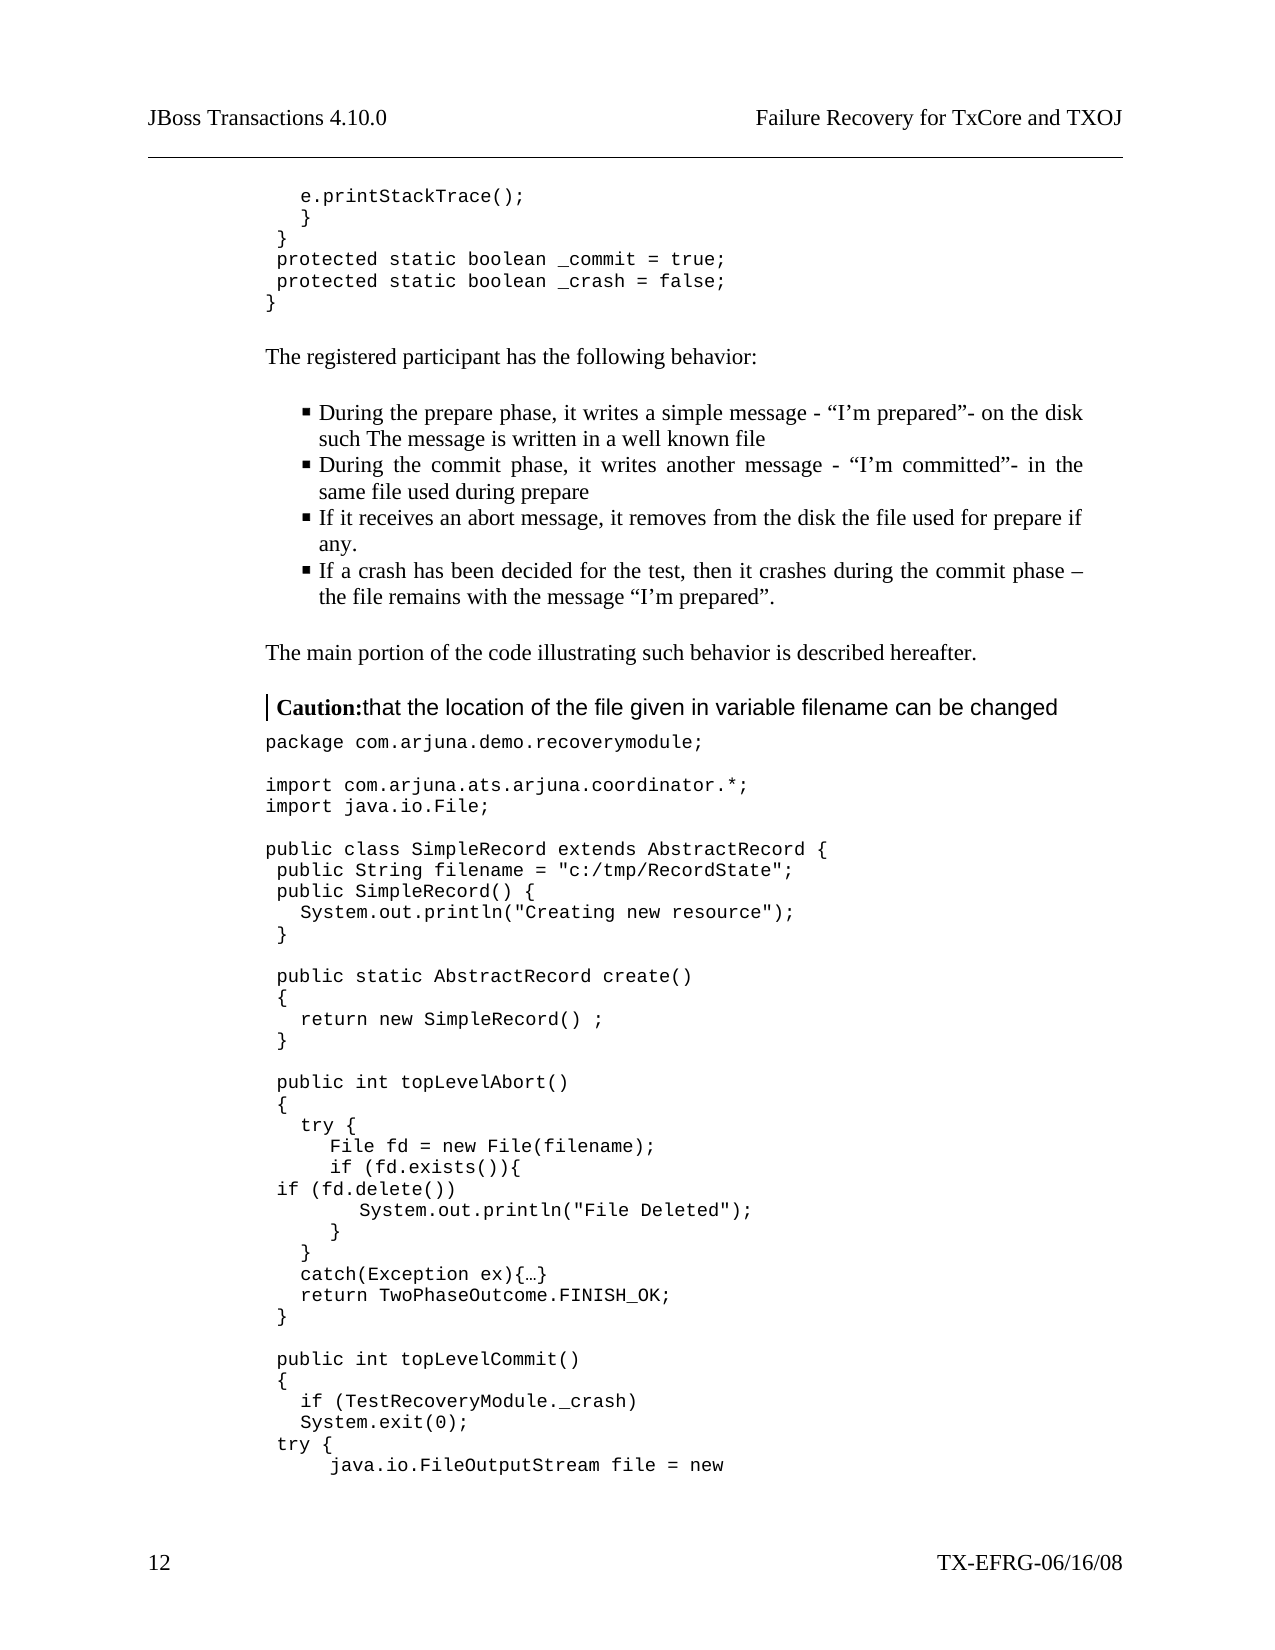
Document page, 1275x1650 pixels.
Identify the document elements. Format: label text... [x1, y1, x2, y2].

list that the location of the file given in variable filename can be changed [268, 694, 1122, 721]
text if (TestRecoveryModule._crash) [265, 1392, 1122, 1413]
text import com.arjuna.ats.arjuna.coordinator.*; [265, 776, 1122, 797]
list During the prepare phase, it writes a simple message - “I’m prepared”- on the disk such The message is written in a well known file [301, 399, 1084, 451]
text } [265, 1031, 1122, 1052]
text System.out.println("File Deleted"); [265, 1201, 1122, 1222]
text import java.io.File; [265, 797, 1122, 818]
text public static AbstractRecord create() [265, 967, 1122, 988]
list If it receives an abort message, it removes from the disk the file used for prepare if any. [301, 504, 1084, 557]
text protected static boolean _commit = true; [265, 250, 1122, 271]
text } [265, 293, 1122, 314]
text System.out.println("Creating new resource"); [265, 903, 1122, 924]
list During the commit phase, it writes another message - “I’m committed”- in the same file used during prepare [301, 451, 1084, 504]
list If a crash has been decided for the test, then it crashes during the commit phase – the file remains with the message “I’m prepared”. [301, 557, 1084, 609]
text catch(Exception ex){…} [265, 1264, 1122, 1286]
text File fd = new File(filename); [265, 1137, 1122, 1158]
text } [265, 208, 1122, 229]
text { [265, 1371, 1122, 1392]
text The registered participant has the following behavior: [265, 343, 1122, 369]
text package com.arjuna.demo.recoverymodule; [265, 733, 1122, 754]
text public int topLevelCommit() [265, 1349, 1122, 1371]
text } [265, 1307, 1122, 1328]
text public String filename = "c:/tmp/RecordState"; [265, 861, 1122, 882]
text { [265, 1094, 1122, 1116]
text { [265, 988, 1122, 1009]
text return TwoPhaseOutcome.FINISH_OK; [265, 1286, 1122, 1307]
text public SimpleRecord() { [265, 882, 1122, 903]
text if (fd.delete()) [265, 1179, 1122, 1201]
text try { [265, 1116, 1122, 1137]
text } [265, 924, 1122, 946]
text try { [265, 1434, 1122, 1456]
text } [265, 1222, 1122, 1243]
text System.exit(0); [265, 1413, 1122, 1434]
text protected static boolean _crash = false; [265, 271, 1122, 293]
text The main portion of the code illustrating such behavior is described hereafter. [265, 639, 1122, 665]
text } [265, 229, 1122, 250]
text java.io.FileOutputStream file = new [265, 1456, 1122, 1477]
text return new SimpleRecord() ; [265, 1009, 1122, 1031]
text } [265, 1243, 1122, 1264]
text e.printStackTrace(); [265, 186, 1122, 208]
text public class SimpleRecord extends AbstractRecord { [265, 839, 1122, 861]
text public int topLevelAbort() [265, 1073, 1122, 1094]
text if (fd.exists()){ [265, 1158, 1122, 1179]
